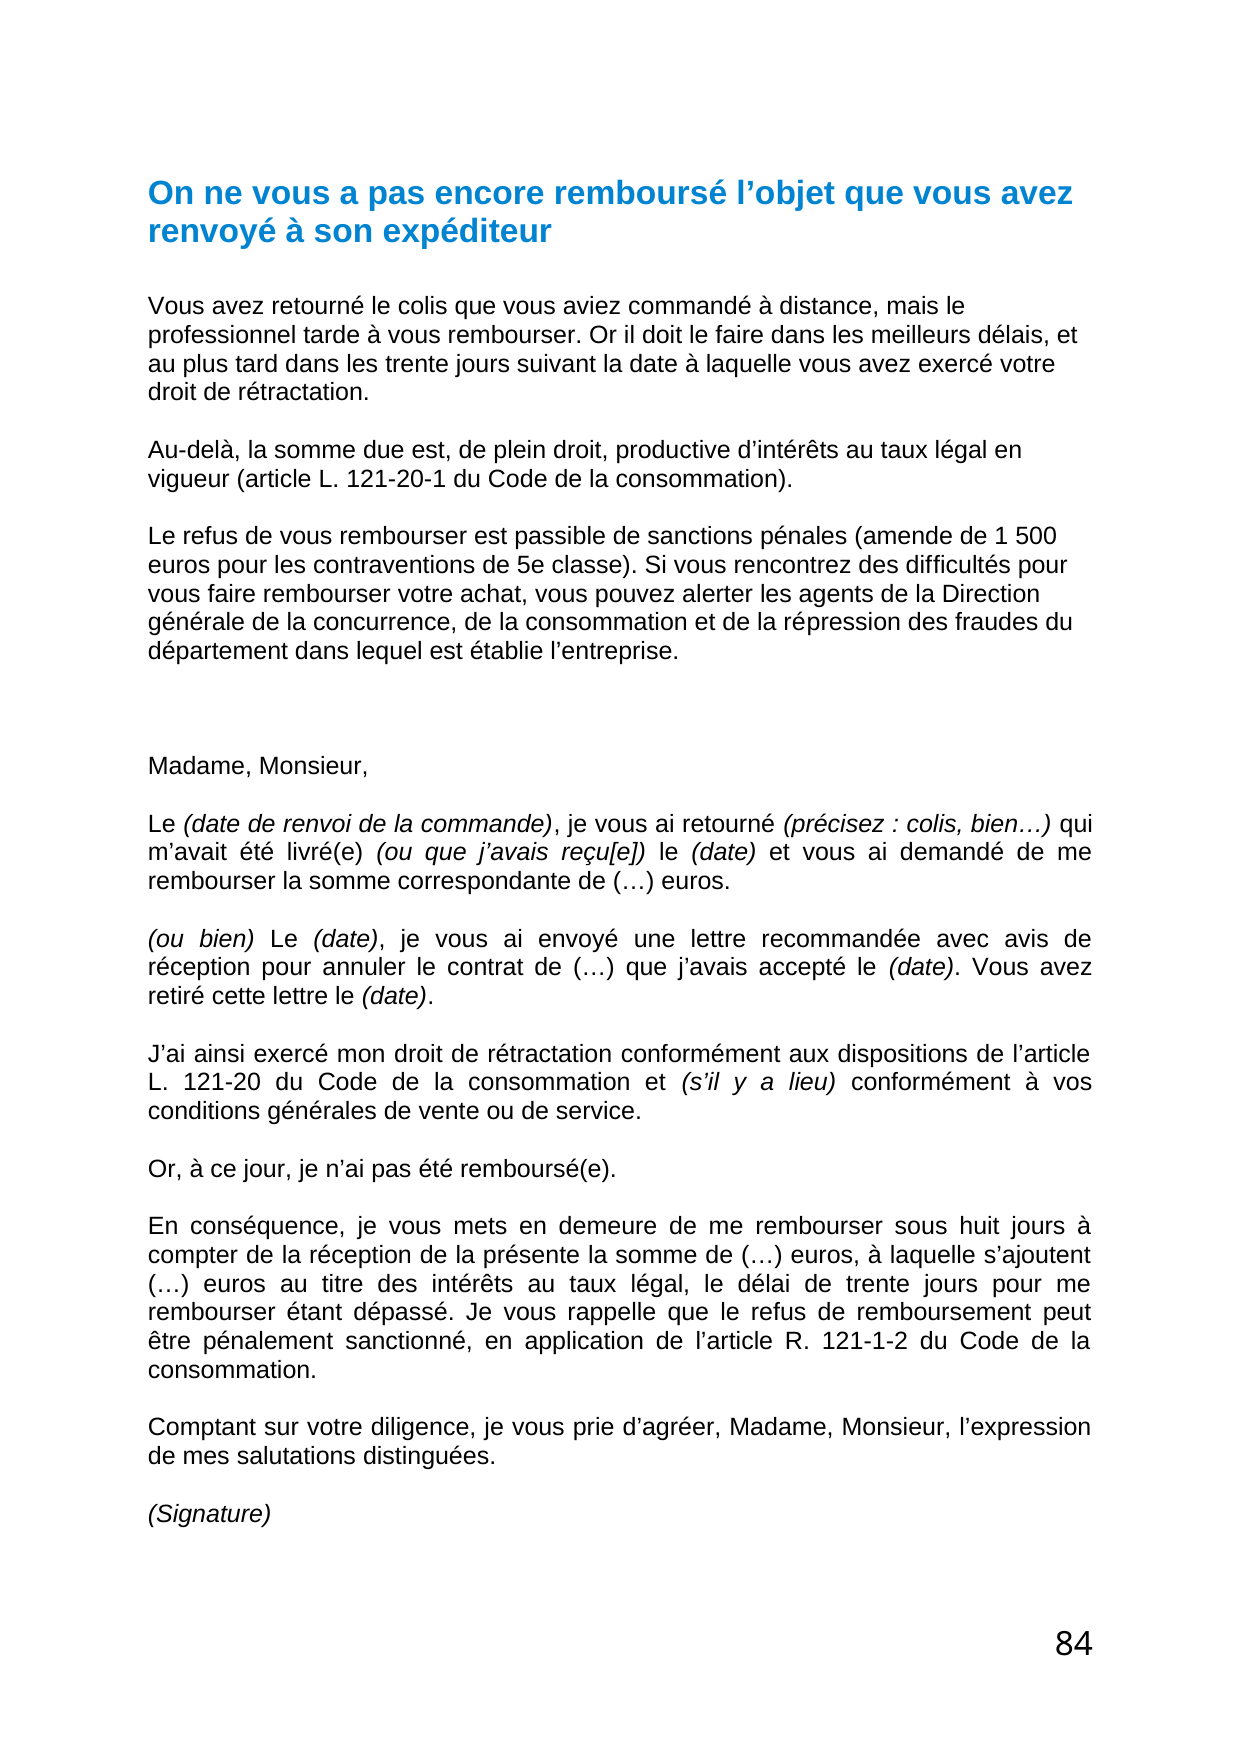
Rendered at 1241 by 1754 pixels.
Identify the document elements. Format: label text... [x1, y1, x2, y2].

text (ou bien) Le (date), je vous ai envoyé une lettre recommandée avec avis de réception pour annuler le contrat de (…) que j’avais accepté le (date). Vous avez retiré cette lettre le (date). [148, 924, 1093, 1010]
text J’ai ainsi exercé mon droit de rétractation conformément aux dispositions de l’article L. 121-20 du Code de la consommation et (s’il y a lieu) conformément à vos conditions générales de vente ou de service. [148, 1039, 1093, 1125]
text Or, à ce jour, je n’ai pas été remboursé(e). [148, 1154, 1093, 1182]
subtitle On ne vous a pas encore remboursé l’objet que vous avez renvoyé à son expéditeur [148, 173, 1093, 250]
text Au-delà, la somme due est, de plein droit, productive d’intérêts au taux légal en vigueur (article L. 121-20-1 du Code de la consommation). [148, 435, 1093, 492]
text (Signature) [148, 1499, 1093, 1527]
text Madame, Monsieur, [148, 751, 1093, 780]
text En conséquence, je vous mets en demeure de me rembourser sous huit jours à compter de la réception de la présente la somme de (…) euros, à laquelle s’ajoutent (…) euros au titre des intérêts au taux légal, le délai de trente jours pour me rembourser étant dépassé. Je vous rappelle que le refus de remboursement peut être pénalement sanctionné, en application de l’article R. 121-1-2 du Code de la consommation. [148, 1211, 1093, 1384]
text Le refus de vous rembourser est passible de sanctions pénales (amende de 1 500 euros pour les contraventions de 5e classe). Si vous rencontrez des dif­ficultés pour vous faire rembourser votre achat, vous pouvez alerter les agents de la Direction générale de la concurrence, de la consommation et de la ré­pression des fraudes du département dans lequel est établie l’entreprise. [148, 521, 1093, 665]
text Comptant sur votre diligence, je vous prie d’agréer, Madame, Monsieur, l’expression de mes salutations distinguées. [148, 1412, 1093, 1470]
text Le (date de renvoi de la commande), je vous ai retourné (précisez : colis, bien…) qui m’avait été livré(e) (ou que j’avais reçu[e]) le (date) et vous ai demandé de me rembourser la somme correspondante de (…) euros. [148, 809, 1093, 895]
text Vous avez retourné le colis que vous aviez commandé à distance, mais le professionnel tarde à vous rembourser. Or il doit le faire dans les meilleurs délais, et au plus tard dans les trente jours suivant la date à laquelle vous avez exercé votre droit de rétractation. [148, 291, 1093, 406]
